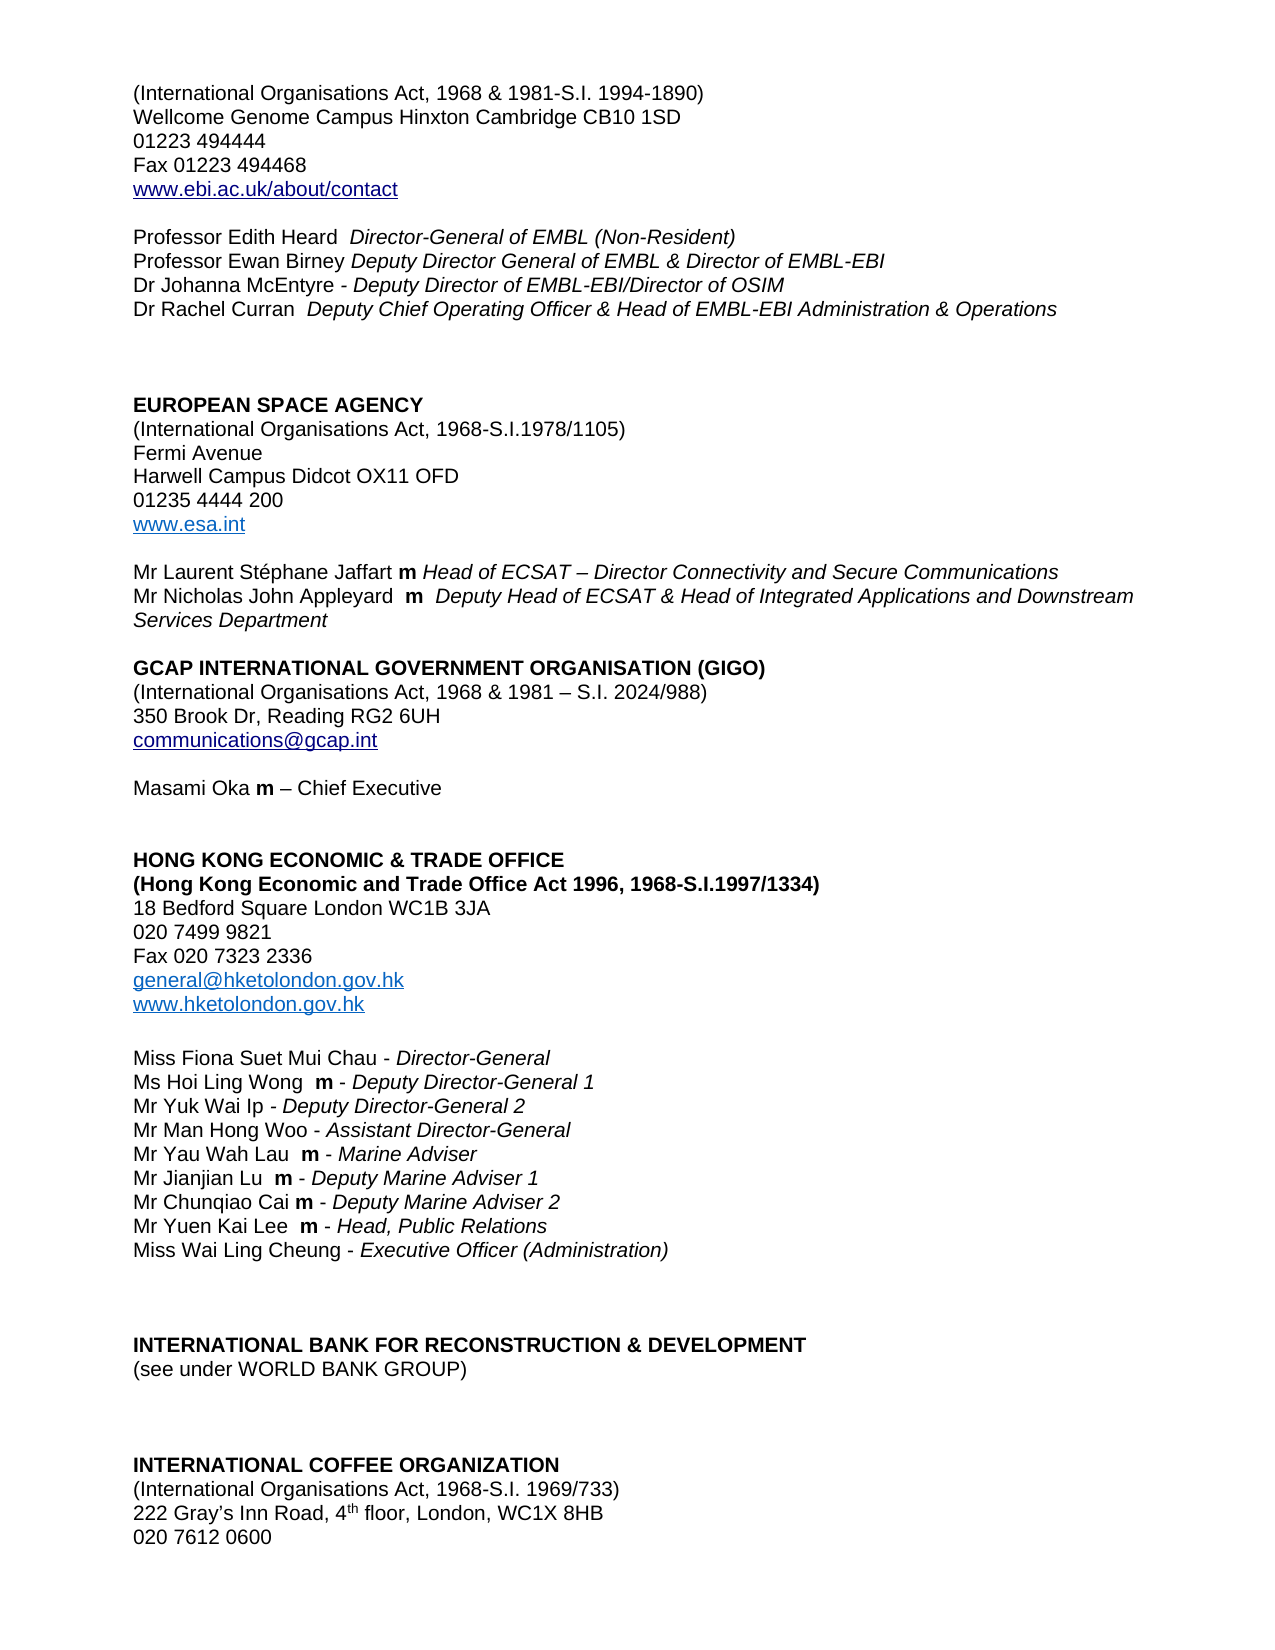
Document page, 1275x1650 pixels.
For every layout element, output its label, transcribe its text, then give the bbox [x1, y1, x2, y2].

subtitle (Hong Kong Economic and Trade Office Act 1996, 1968-S.I.1997/1334) [133, 872, 1181, 896]
text Masami Oka m – Chief Executive [133, 776, 1181, 800]
text (International Organisations Act, 1968 & 1981-S.I. 1994-1890) [133, 81, 1181, 105]
text www.esa.int [133, 512, 1181, 536]
text 350 Brook Dr, Reading RG2 6UH [133, 704, 1181, 728]
text Mr Chunqiao Cai m - Deputy Marine Adviser 2 [133, 1189, 1181, 1213]
text Fermi Avenue [133, 440, 1181, 464]
text 18 Bedford Square London WC1B 3JA [133, 896, 1181, 919]
text Fax 01223 494468 [133, 153, 1181, 177]
text GCAP INTERNATIONAL GOVERNMENT ORGANISATION (GIGO) [133, 656, 1181, 680]
text 01235 4444 200 [133, 488, 1181, 512]
text (International Organisations Act, 1968-S.I.1978/1105) [133, 416, 1181, 440]
text 020 7612 0600 [133, 1525, 1181, 1549]
text www.hketolondon.gov.hk [133, 991, 1181, 1015]
text EUROPEAN SPACE AGENCY [133, 392, 1181, 416]
text INTERNATIONAL COFFEE ORGANIZATION [133, 1453, 1181, 1477]
text Fax 020 7323 2336 [133, 943, 1181, 967]
text 01223 494444 [133, 129, 1181, 153]
text Dr Johanna McEntyre - Deputy Director of EMBL-EBI/Director of OSIM [133, 273, 1181, 297]
text Harwell Campus Didcot OX11 OFD [133, 464, 1181, 488]
text Miss Fiona Suet Mui Chau - Director-General [133, 1046, 1181, 1070]
text Mr Yau Wah Lau m - Marine Adviser [133, 1142, 1181, 1166]
text Professor Edith Heard Director-General of EMBL (Non-Resident) [133, 225, 1181, 249]
text communications@gcap.int [133, 728, 1181, 752]
subtitle HONG KONG ECONOMIC & TRADE OFFICE [133, 848, 1181, 872]
text general@hketolondon.gov.hk [133, 967, 1181, 991]
text Miss Wai Ling Cheung - Executive Officer (Administration) [133, 1237, 1181, 1261]
text INTERNATIONAL BANK FOR RECONSTRUCTION & DEVELOPMENT [133, 1333, 1181, 1357]
text www.ebi.ac.uk/about/contact [133, 177, 1181, 201]
text 020 7499 9821 [133, 919, 1181, 943]
text Professor Ewan Birney Deputy Director General of EMBL & Director of EMBL-EBI [133, 249, 1181, 273]
text Ms Hoi Ling Wong m - Deputy Director-General 1 [133, 1070, 1181, 1094]
text Mr Nicholas John Appleyard m Deputy Head of ECSAT & Head of Integrated Applications and Downstream Services Department [133, 584, 1181, 632]
text Mr Jianjian Lu m - Deputy Marine Adviser 1 [133, 1166, 1181, 1189]
text Mr Laurent Stéphane Jaffart m Head of ECSAT – Director Connectivity and Secure Communications [133, 560, 1181, 584]
text (International Organisations Act, 1968-S.I. 1969/733) [133, 1477, 1181, 1501]
text (see under WORLD BANK GROUP) [133, 1357, 1181, 1381]
text Mr Yuen Kai Lee m - Head, Public Relations [133, 1213, 1181, 1237]
text Mr Yuk Wai Ip - Deputy Director-General 2 [133, 1094, 1181, 1118]
text Dr Rachel Curran Deputy Chief Operating Officer & Head of EMBL-EBI Administration & Operations [133, 297, 1181, 321]
text (International Organisations Act, 1968 & 1981 – S.I. 2024/988) [133, 680, 1181, 704]
text 222 Gray’s Inn Road, 4th floor, London, WC1X 8HB [133, 1501, 1181, 1525]
text Mr Man Hong Woo - Assistant Director-General [133, 1118, 1181, 1142]
text Wellcome Genome Campus Hinxton Cambridge CB10 1SD [133, 105, 1181, 129]
